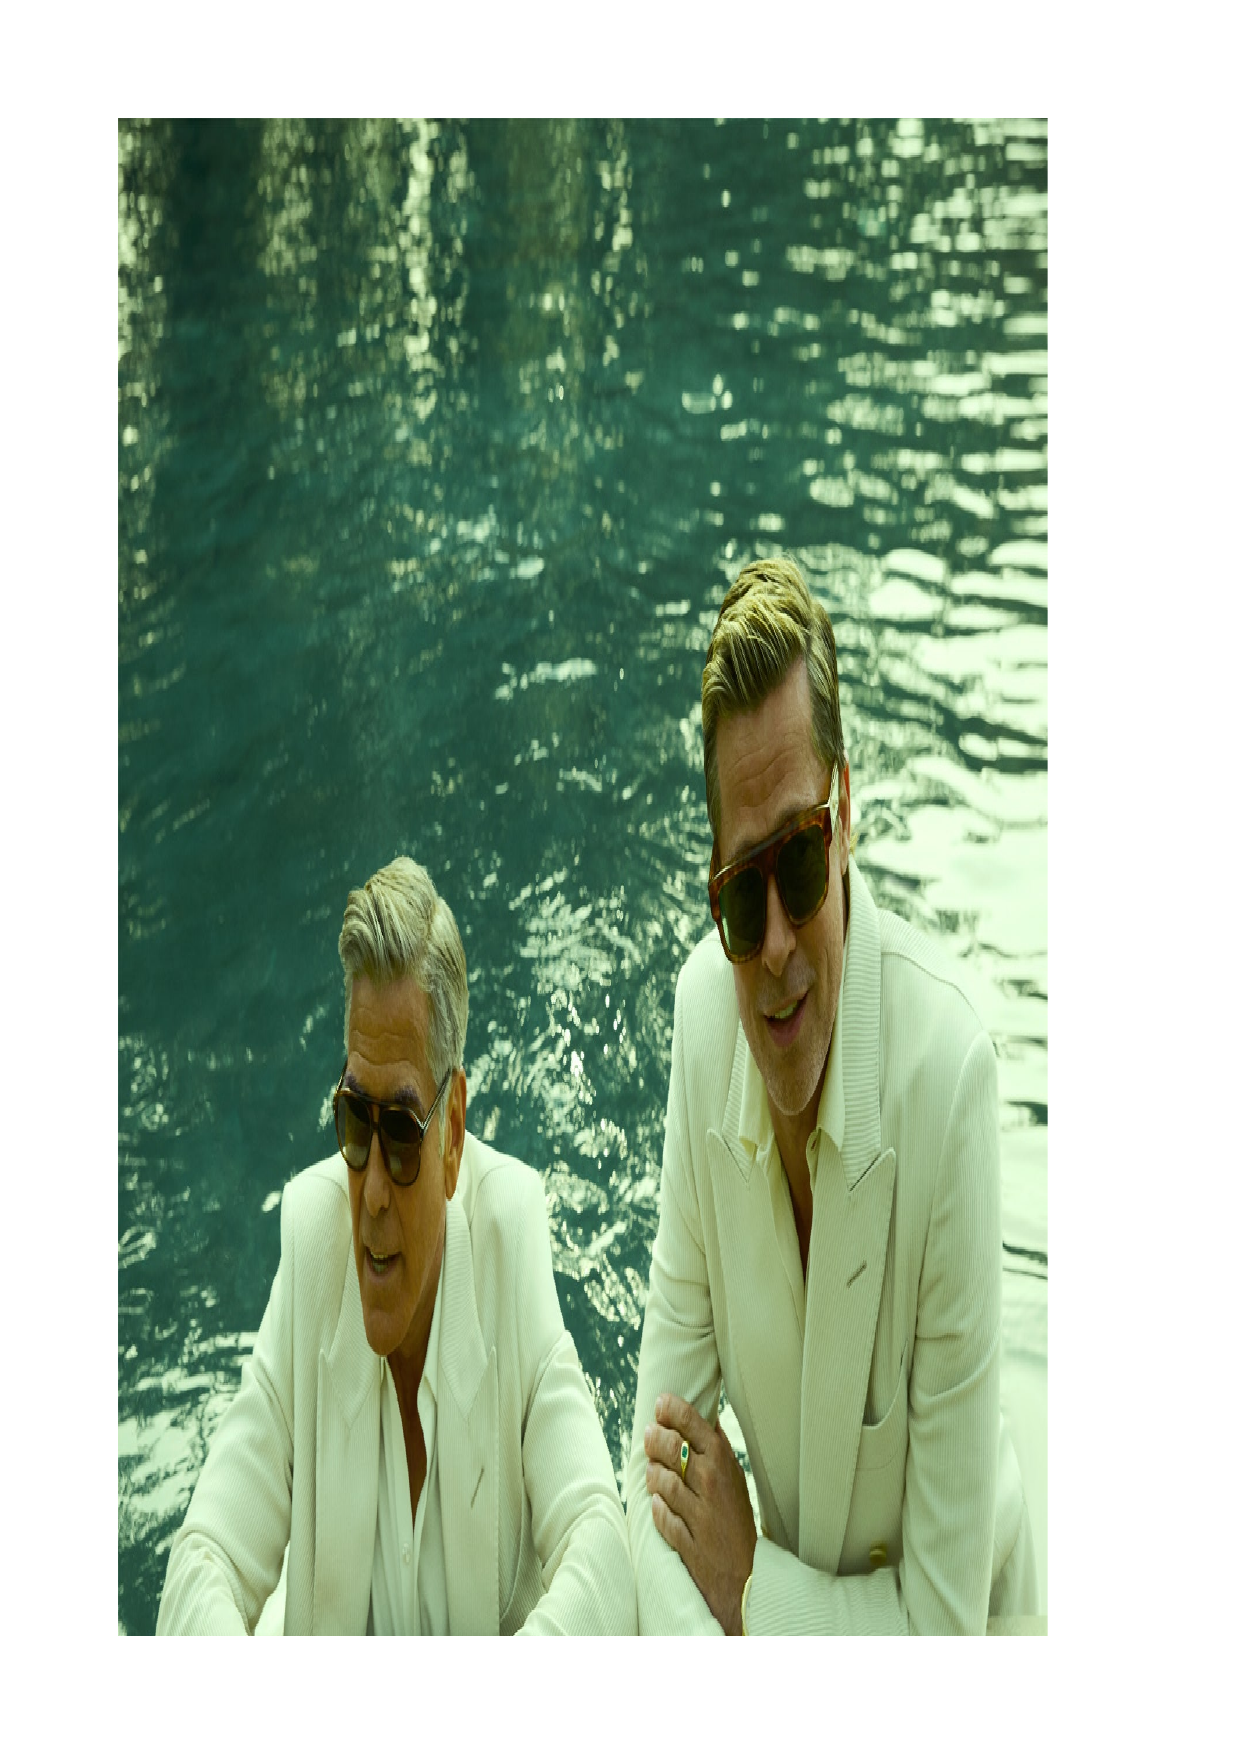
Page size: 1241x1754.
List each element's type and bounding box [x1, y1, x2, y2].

picture [118, 118, 1048, 1636]
